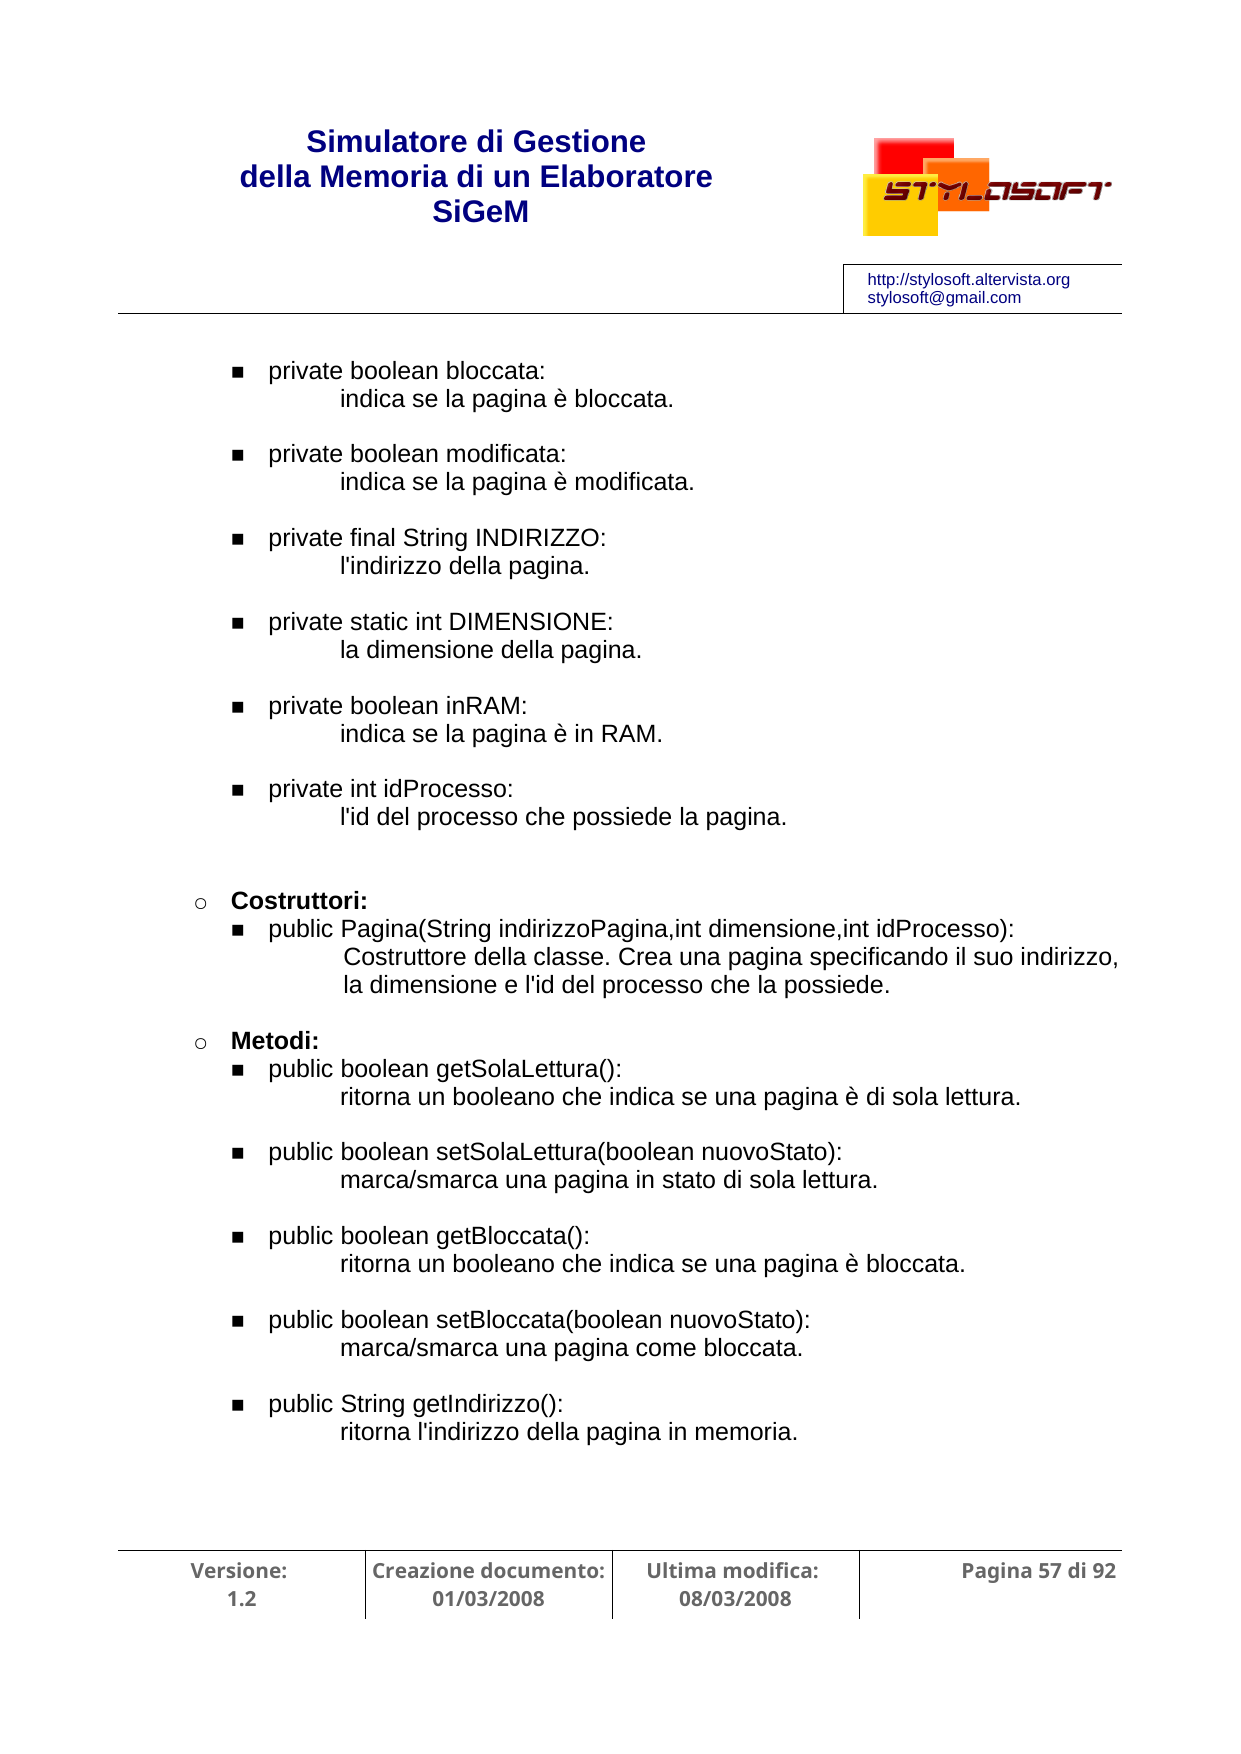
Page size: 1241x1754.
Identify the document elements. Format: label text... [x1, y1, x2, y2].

list private final String INDIRIZZO: [231, 524, 1122, 552]
text indica se la pagina è modificata. [118, 468, 1122, 496]
text ritorna un booleano che indica se una pagina è di sola lettura. [118, 1082, 1122, 1110]
picture [848, 123, 1117, 247]
text l'indirizzo della pagina. [118, 552, 1122, 580]
list private boolean inRAM: [231, 692, 1122, 719]
text ritorna un booleano che indica se una pagina è bloccata. [118, 1250, 1122, 1278]
list private boolean modificata: [231, 440, 1122, 468]
list private int idProcesso: [231, 775, 1122, 803]
list Costruttori: [193, 887, 1122, 915]
text marca/smarca una pagina come bloccata. [118, 1334, 1122, 1362]
text indica se la pagina è in RAM. [118, 719, 1122, 747]
list public boolean getSolaLettura(): [231, 1054, 1122, 1082]
text marca/smarca una pagina in stato di sola lettura. [118, 1166, 1122, 1194]
text indica se la pagina è bloccata. [118, 384, 1122, 412]
list public boolean setSolaLettura(boolean nuovoStato): [231, 1138, 1122, 1166]
list public Pagina(String indirizzoPagina,int dimensione,int idProcesso): [231, 915, 1122, 943]
list public boolean getBloccata(): [231, 1222, 1122, 1250]
text la dimensione della pagina. [118, 636, 1122, 664]
list private static int DIMENSIONE: [231, 608, 1122, 636]
list public String getIndirizzo(): [231, 1389, 1122, 1417]
text ritorna l'indirizzo della pagina in memoria. [118, 1417, 1122, 1445]
list Metodi: [193, 1027, 1122, 1054]
list Costruttore della classe. Crea una pagina specificando il suo indirizzo, la dimensione e l'id del processo che la possiede. [306, 943, 1122, 999]
list public boolean setBloccata(boolean nuovoStato): [231, 1306, 1122, 1334]
list private boolean bloccata: [231, 357, 1122, 384]
text l'id del processo che possiede la pagina. [118, 803, 1122, 831]
